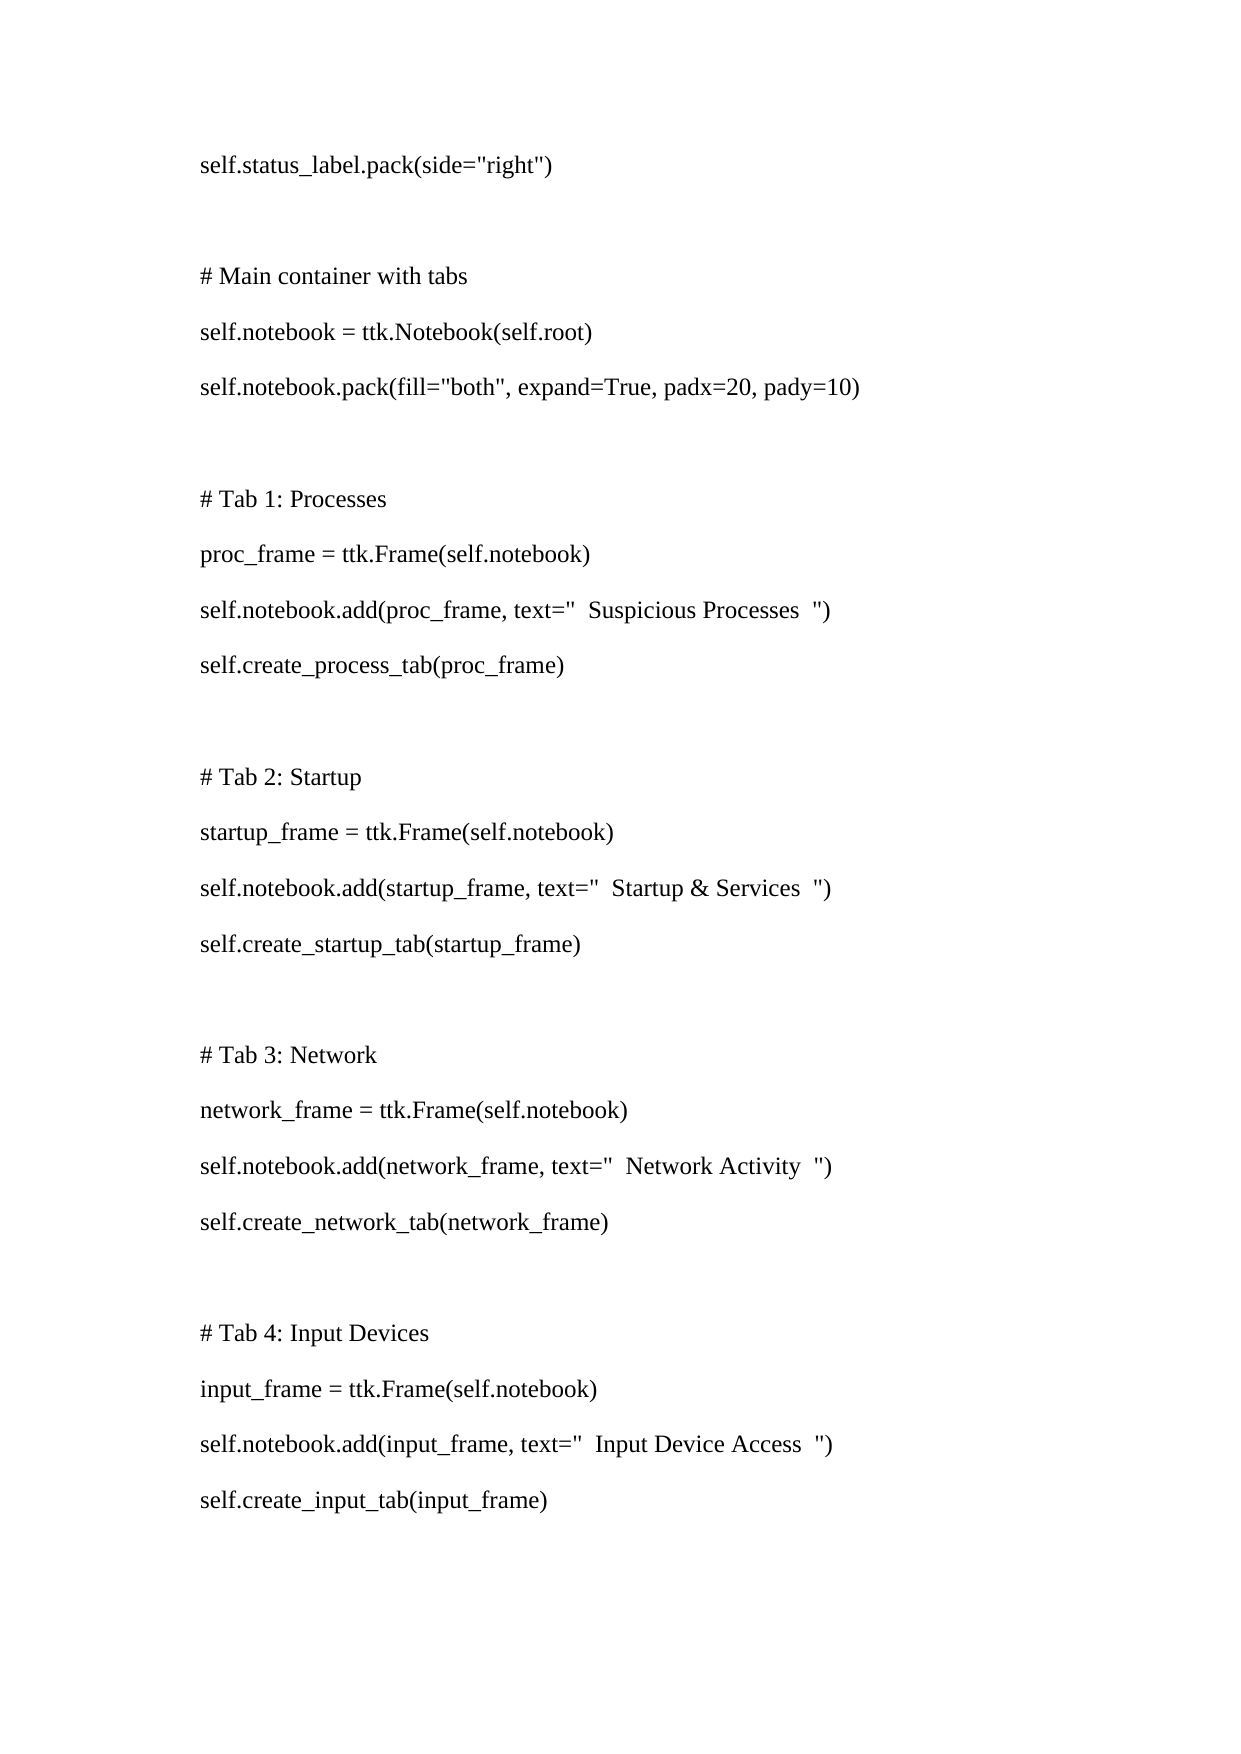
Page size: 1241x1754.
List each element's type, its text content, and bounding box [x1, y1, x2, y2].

text self.create_startup_tab(startup_frame) [150, 929, 1091, 957]
text input_frame = ttk.Frame(self.notebook) [150, 1374, 1091, 1402]
text # Tab 3: Network [150, 1040, 1091, 1069]
text self.create_network_tab(network_frame) [150, 1207, 1091, 1236]
text self.notebook.add(input_frame, text=" Input Device Access ") [150, 1429, 1091, 1458]
text self.create_input_tab(input_frame) [150, 1485, 1091, 1514]
text self.status_label.pack(side="right") [150, 150, 1091, 179]
text proc_frame = ttk.Frame(self.notebook) [150, 539, 1091, 568]
text # Main container with tabs [150, 261, 1091, 290]
text self.notebook.add(startup_frame, text=" Startup & Services ") [150, 873, 1091, 902]
text # Tab 4: Input Devices [150, 1318, 1091, 1347]
text self.notebook.pack(fill="both", expand=True, padx=20, pady=10) [150, 372, 1091, 401]
text self.notebook.add(network_frame, text=" Network Activity ") [150, 1151, 1091, 1180]
text network_frame = ttk.Frame(self.notebook) [150, 1096, 1091, 1124]
text self.create_process_tab(proc_frame) [150, 651, 1091, 679]
text # Tab 1: Processes [150, 484, 1091, 512]
text self.notebook.add(proc_frame, text=" Suspicious Processes ") [150, 595, 1091, 624]
text self.notebook = ttk.Notebook(self.root) [150, 317, 1091, 346]
text startup_frame = ttk.Frame(self.notebook) [150, 817, 1091, 846]
text # Tab 2: Startup [150, 762, 1091, 791]
